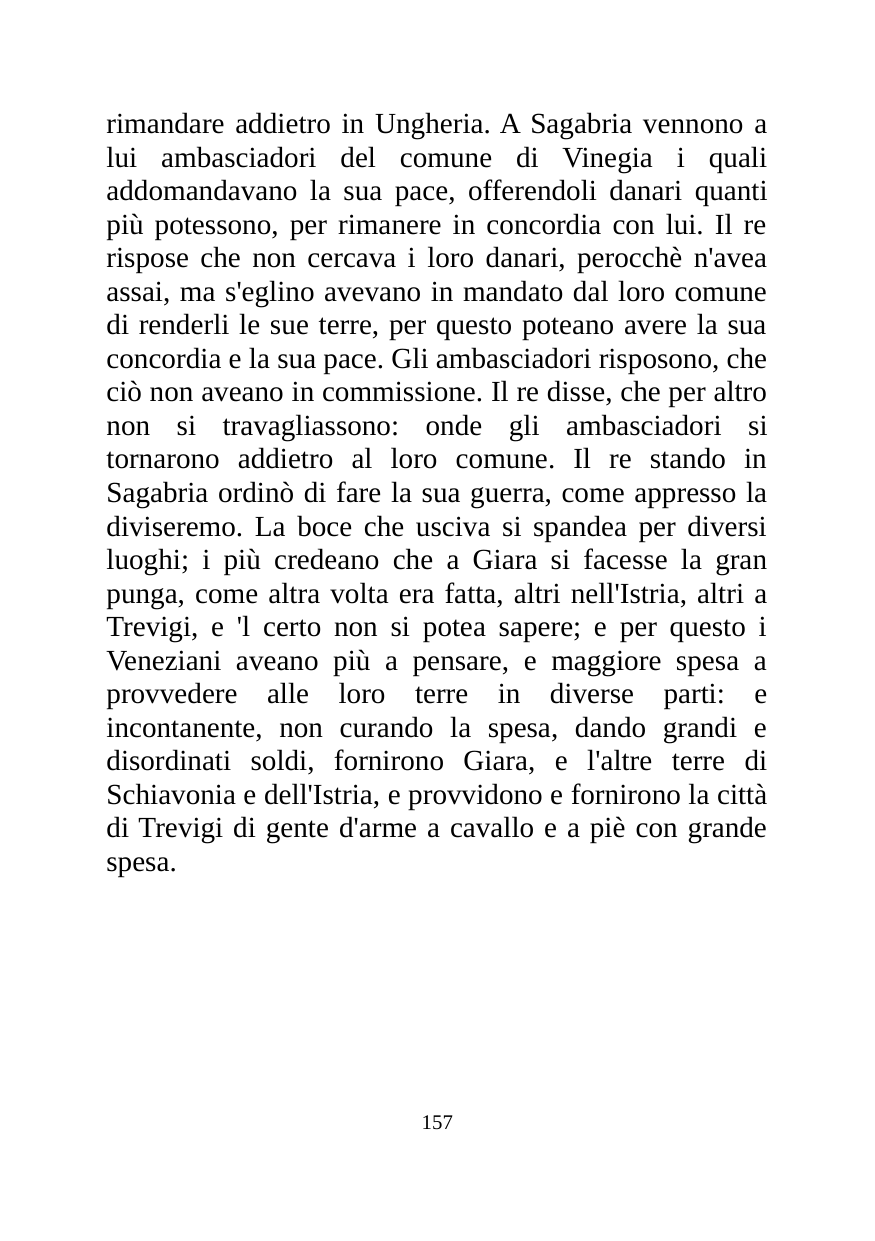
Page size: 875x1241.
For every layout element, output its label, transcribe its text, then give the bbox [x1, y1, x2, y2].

text rimandare addietro in Ungheria. A Sagabria vennono a lui ambasciadori del comune di Vinegia i quali addomandavano la sua pace, offerendoli danari quanti più potessono, per rimanere in concordia con lui. Il re rispose che non cercava i loro danari, perocchè n'avea assai, ma s'eglino avevano in mandato dal loro comune di renderli le sue terre, per questo poteano avere la sua concordia e la sua pace. Gli ambasciadori risposono, che ciò non aveano in commissione. Il re disse, che per altro non si travagliassono: onde gli ambasciadori si tornarono addietro al loro comune. Il re stando in Sagabria ordinò di fare la sua guerra, come appresso la diviseremo. La boce che usciva si spandea per diversi luoghi; i più credeano che a Giara si facesse la gran punga, come altra volta era fatta, altri nell'Istria, altri a Trevigi, e 'l certo non si potea sapere; e per questo i Veneziani aveano più a pensare, e maggiore spesa a provvedere alle loro terre in diverse parti: e incontanente, non curando la spesa, dando grandi e disordinati soldi, fornirono Giara, e l'altre terre di Schiavonia e dell'Istria, e provvidono e fornirono la città di Trevigi di gente d'arme a cavallo e a piè con grande spesa. [106, 106, 768, 878]
